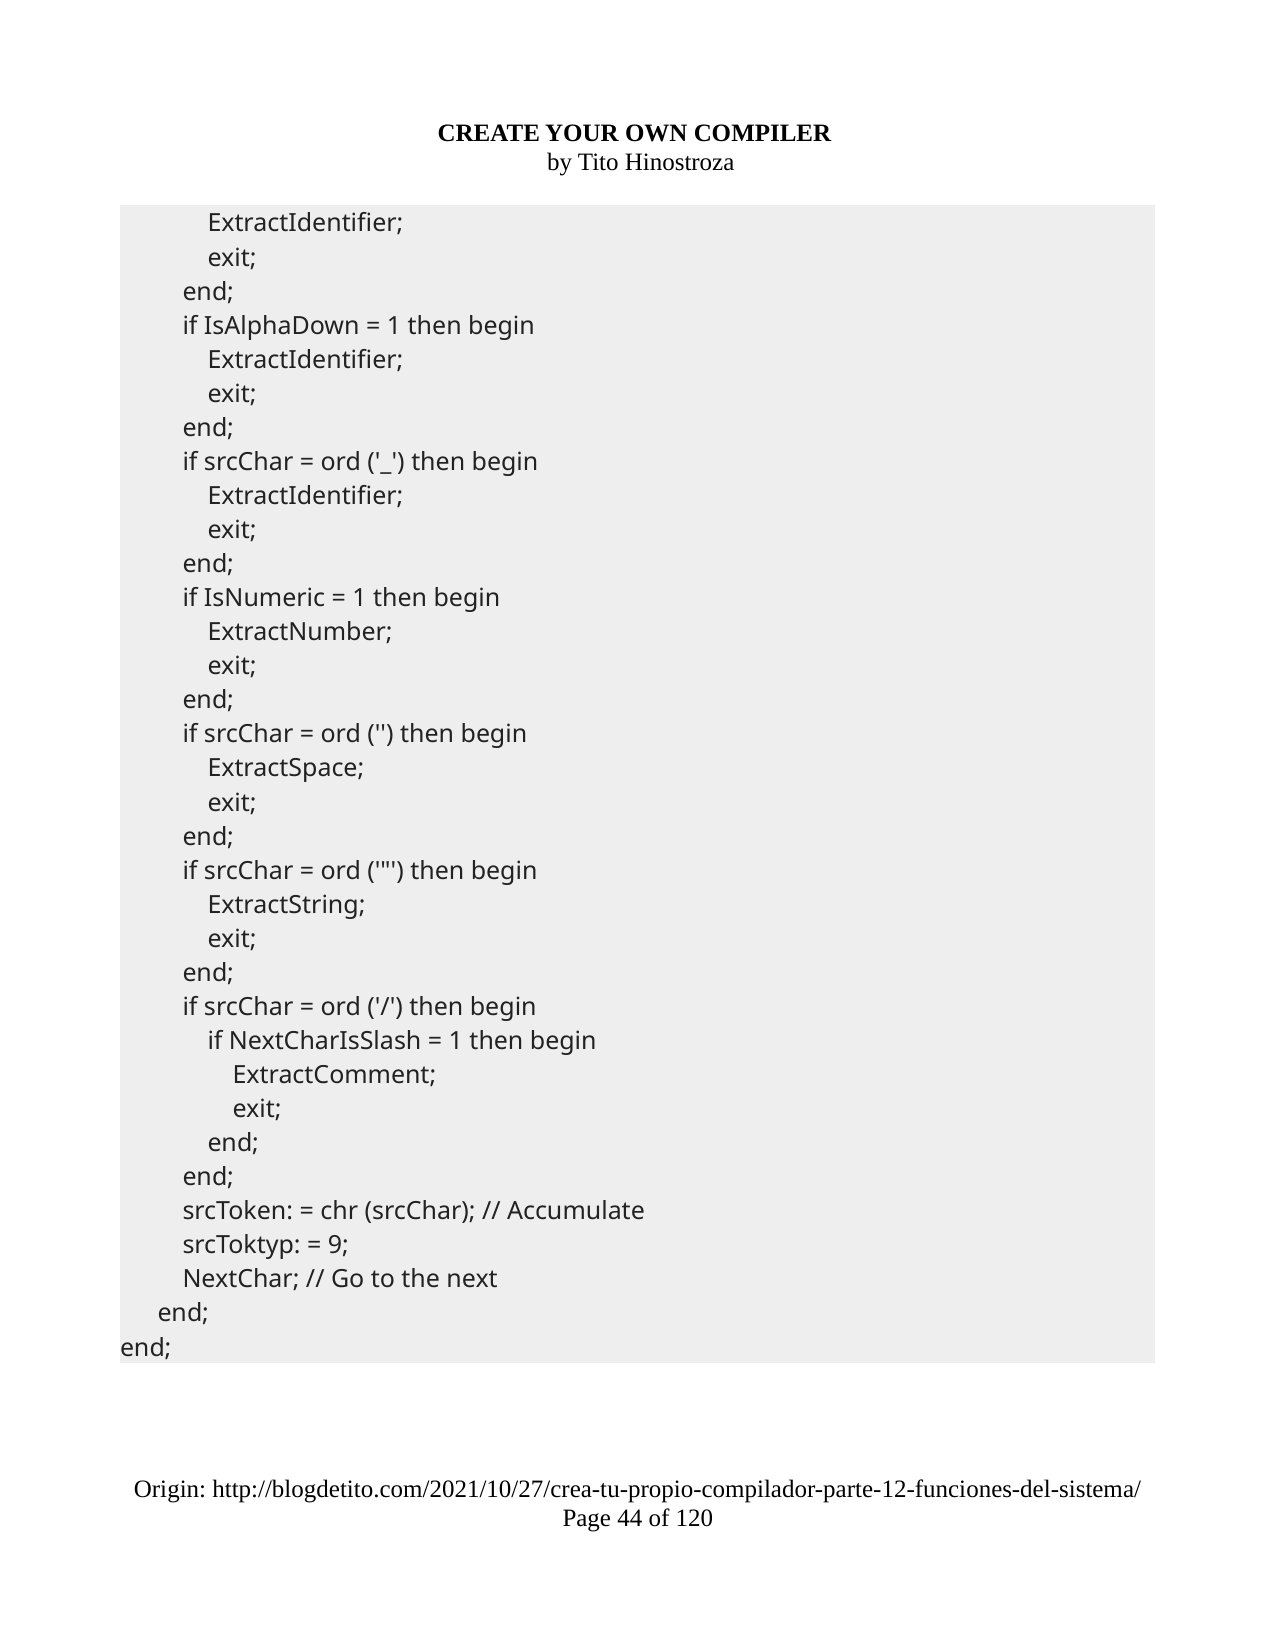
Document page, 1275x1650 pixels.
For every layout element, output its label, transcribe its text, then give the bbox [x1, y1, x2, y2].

text exit; [120, 512, 1155, 546]
text exit; [120, 239, 1155, 273]
text end; [120, 954, 1155, 988]
text NextChar; // Go to the next [120, 1261, 1155, 1295]
text ExtractSpace; [120, 750, 1155, 784]
text if IsNumeric = 1 then begin [120, 580, 1155, 614]
text ExtractComment; [120, 1057, 1155, 1091]
text ExtractIdentifier; [120, 478, 1155, 512]
text if srcChar = ord ('') then begin [120, 716, 1155, 750]
text exit; [120, 375, 1155, 409]
text end; [120, 1159, 1155, 1193]
text ExtractIdentifier; [120, 341, 1155, 375]
text exit; [120, 920, 1155, 954]
text if IsAlphaDown = 1 then begin [120, 307, 1155, 341]
text exit; [120, 784, 1155, 818]
text if srcChar = ord ('_') then begin [120, 443, 1155, 478]
text end; [120, 682, 1155, 716]
text if srcChar = ord ('"') then begin [120, 852, 1155, 886]
text end; [120, 409, 1155, 443]
text end; [120, 546, 1155, 580]
text end; [120, 818, 1155, 852]
text if NextCharIsSlash = 1 then begin [120, 1023, 1155, 1057]
text srcToktyp: = 9; [120, 1227, 1155, 1261]
text ExtractIdentifier; [120, 205, 1155, 239]
text end; [120, 1295, 1155, 1329]
text ExtractNumber; [120, 614, 1155, 648]
text if srcChar = ord ('/') then begin [120, 988, 1155, 1023]
text exit; [120, 1091, 1155, 1125]
text ExtractString; [120, 886, 1155, 920]
text exit; [120, 648, 1155, 682]
text end; [120, 1329, 1155, 1363]
text end; [120, 1125, 1155, 1159]
text end; [120, 273, 1155, 307]
text srcToken: = chr (srcChar); // Accumulate [120, 1193, 1155, 1227]
